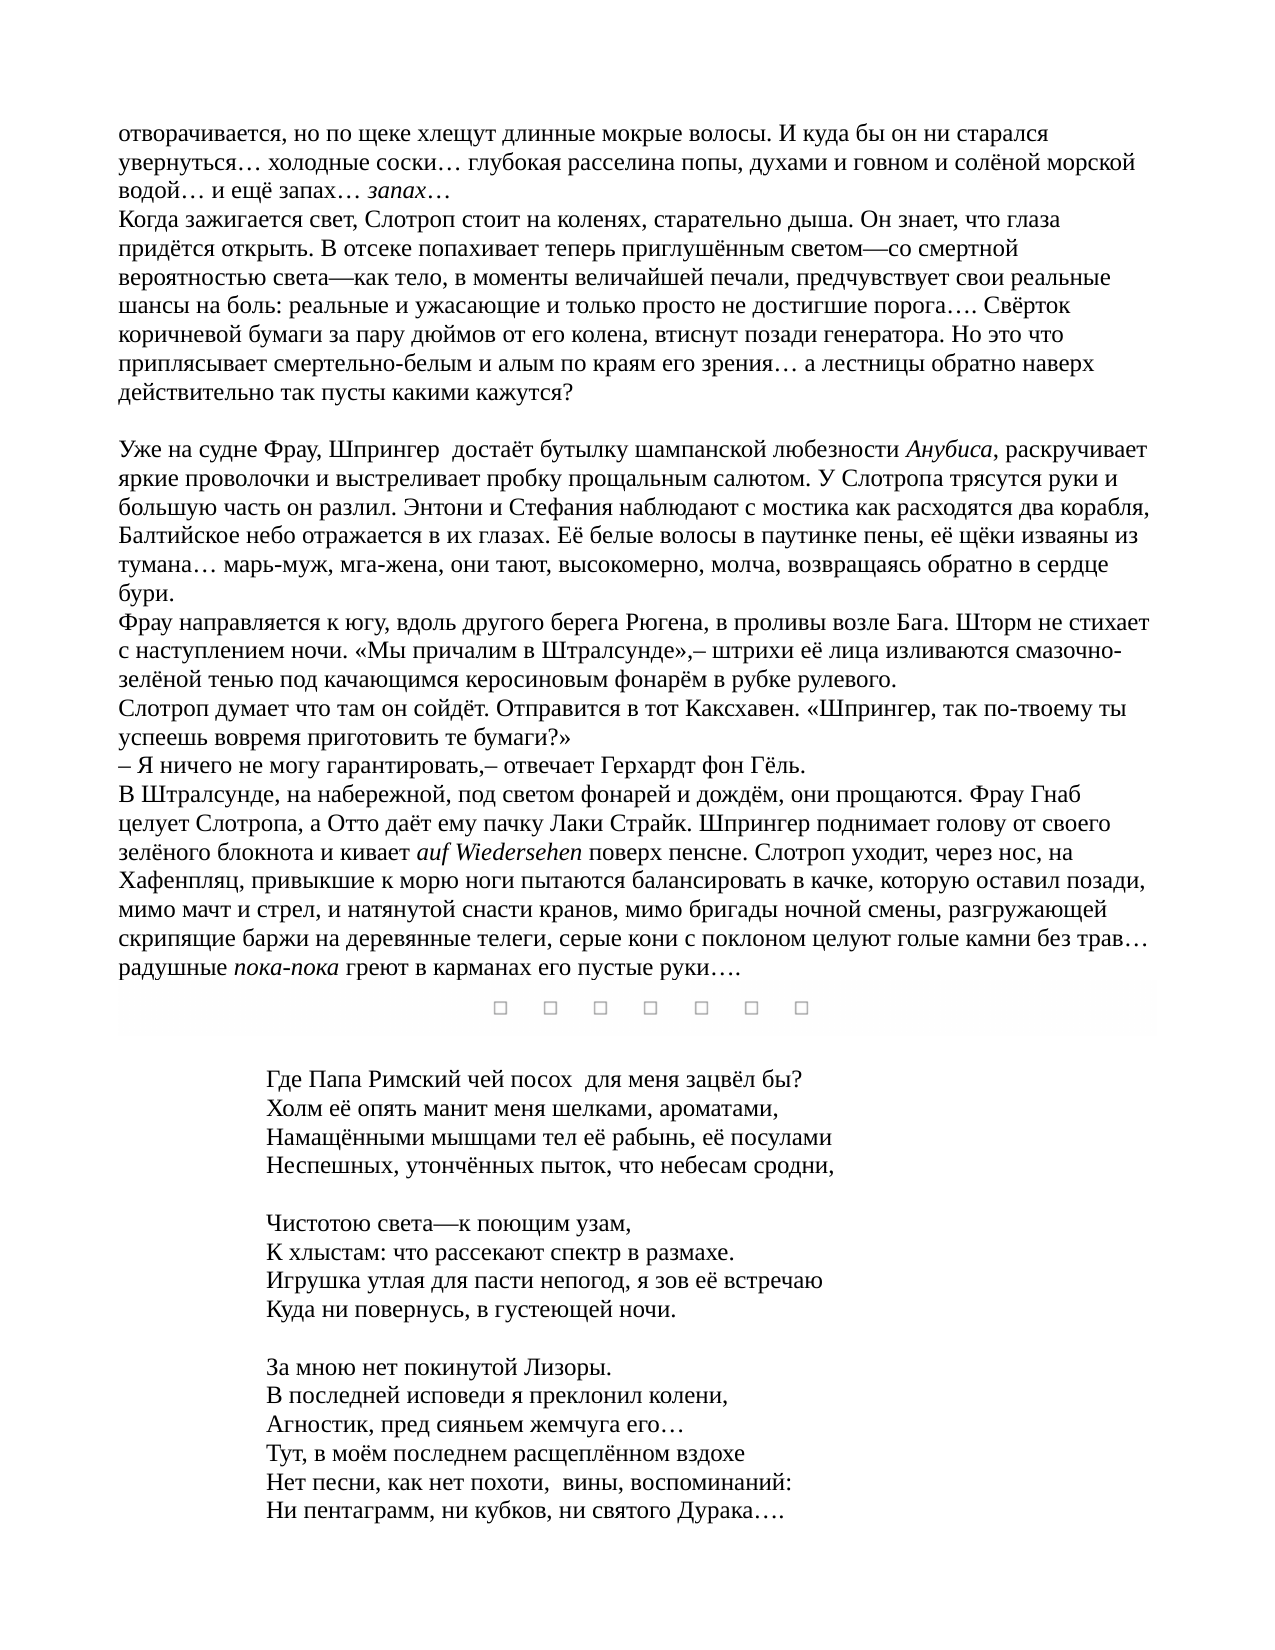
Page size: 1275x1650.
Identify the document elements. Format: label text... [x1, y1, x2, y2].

text Чистотою света—к поющим узам, [266, 1208, 1157, 1237]
text Неспешных, утончённых пыток, что небесам сродни, [266, 1151, 1157, 1179]
text – Я ничего не могу гарантировать,– отвечает Герхардт фон Гёль. [118, 751, 1157, 779]
text Где Папа Римский чей посох для меня зацвёл бы? [266, 1064, 1157, 1093]
text Ни пентаграмм, ни кубков, ни святого Дурака…. [266, 1496, 1157, 1524]
text отворачивается, но по щеке хлещут длинные мокрые волосы. И куда бы он ни старался увернуться… холодные соски… глубокая расселина попы, духами и говном и солёной морской водой… и ещё запах… запах… [118, 118, 1157, 204]
text Намащёнными мышцами тел её рабынь, её посулами [266, 1122, 1157, 1151]
text Игрушка утлая для пасти непогод, я зов её встречаю [266, 1266, 1157, 1294]
text Фрау направляется к югу, вдоль другого берега Рюгена, в проливы возле Бага. Шторм не стихает с наступлением ночи. «Мы причалим в Штралсунде»,– штрихи её лица изливаются смазочно-зелёной тенью под качающимся керосиновым фонарём в рубке рулевого. [118, 607, 1157, 693]
text Когда зажигается свет, Слотроп стоит на коленях, старательно дыша. Он знает, что глаза придётся открыть. В отсеке попахивает теперь приглушённым светом—со смертной вероятностью света—как тело, в моменты величайшей печали, предчувствует свои реальные шансы на боль: реальные и ужасающие и только просто не достигшие порога…. Свёрток коричневой бумаги за пару дюймов от его колена, втиснут позади генератора. Но это что приплясывает смертельно-белым и алым по краям его зрения… а лестницы обратно наверх действительно так пусты какими кажутся? [118, 204, 1157, 406]
text К хлыстам: что рассекают спектр в размахе. [266, 1237, 1157, 1266]
text В последней исповеди я преклонил колени, [266, 1381, 1157, 1409]
text Нет песни, как нет похоти, вины, воспоминаний: [266, 1467, 1157, 1496]
picture [118, 980, 1157, 1036]
text Куда ни повернусь, в густеющей ночи. [266, 1294, 1157, 1323]
text Тут, в моём последнем расщеплённом вздохе [266, 1438, 1157, 1467]
text В Штралсунде, на набережной, под светом фонарей и дождём, они прощаются. Фрау Гнаб целует Слотропа, а Отто даёт ему пачку Лаки Страйк. Шпрингер поднимает голову от своего зелёного блокнота и кивает auf Wiedersehen поверх пенсне. Слотроп уходит, через нос, на Хафенпляц, привыкшие к морю ноги пытаются балансировать в качке, которую оставил позади, мимо мачт и стрел, и натянутой снасти кранов, мимо бригады ночной смены, разгружающей скрипящие баржи на деревянные телеги, серые кони с поклоном целуют голые камни без трав… радушные пока-пока греют в карманах его пустые руки…. [118, 779, 1157, 980]
text Слотроп думает что там он сойдёт. Отправится в тот Каксхавен. «Шпрингер, так по-твоему ты успеешь вовремя приготовить те бумаги?» [118, 693, 1157, 751]
text Уже на судне Фрау, Шпрингер достаёт бутылку шампанской любезности Анубиса, раскручивает яркие проволочки и выстреливает пробку прощальным салютом. У Слотропа трясутся руки и большую часть он разлил. Энтони и Стефания наблюдают с мостика как расходятся два корабля, Балтийское небо отражается в их глазах. Её белые волосы в паутинке пены, её щёки изваяны из тумана… марь-муж, мга-жена, они тают, высокомерно, молча, возвращаясь обратно в сердце бури. [118, 434, 1157, 607]
text Холм её опять манит меня шелками, ароматами, [266, 1093, 1157, 1122]
text Агностик, пред сияньем жемчуга его… [266, 1409, 1157, 1438]
text За мною нет покинутой Лизоры. [266, 1352, 1157, 1381]
